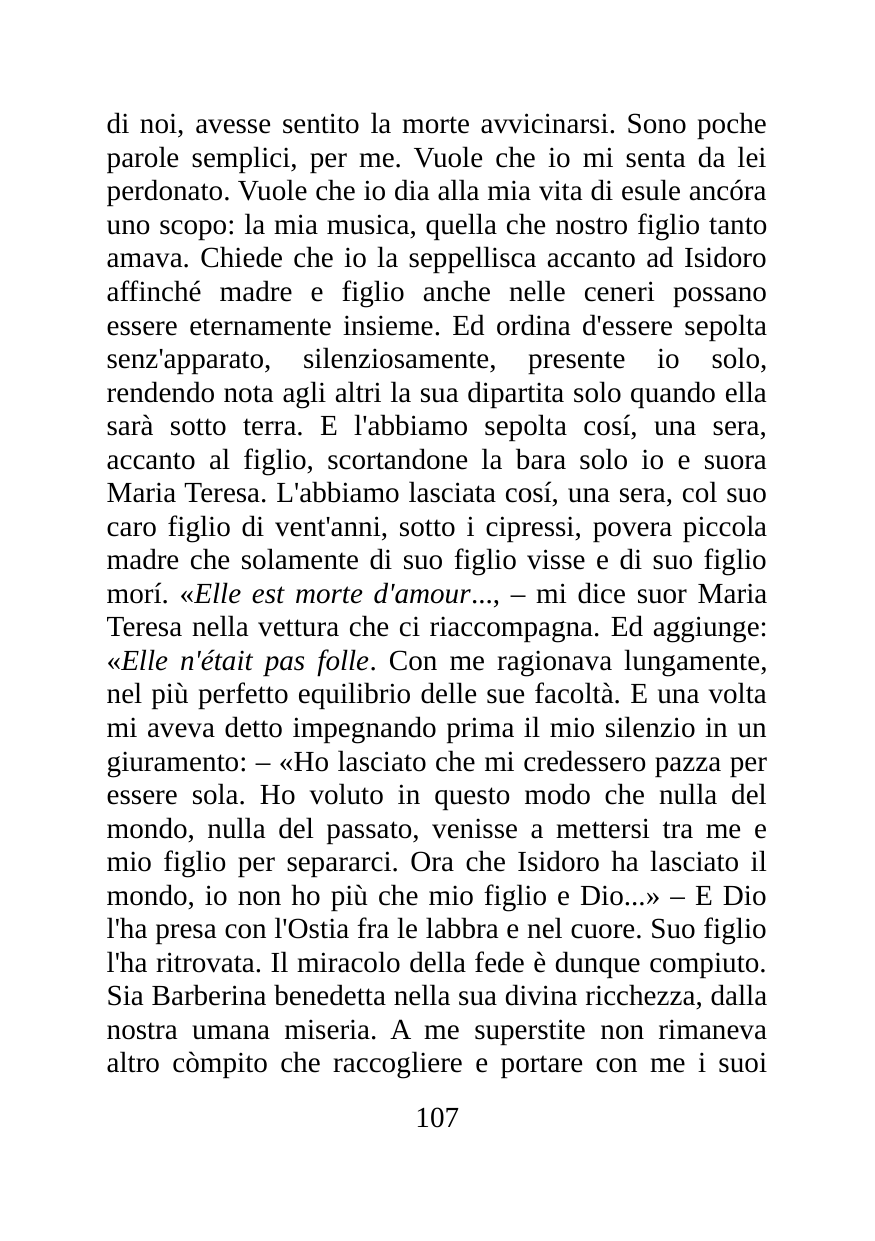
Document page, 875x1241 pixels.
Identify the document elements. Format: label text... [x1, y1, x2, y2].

text di noi, avesse sentito la morte avvicinarsi. Sono poche parole semplici, per me. Vuole che io mi senta da lei perdonato. Vuole che io dia alla mia vita di esule ancóra uno scopo: la mia musica, quella che nostro figlio tanto amava. Chiede che io la seppellisca accanto ad Isidoro affinché madre e figlio anche nelle ceneri possano essere eternamente insieme. Ed ordina d'essere sepolta senz'apparato, silenziosamente, presente io solo, rendendo nota agli altri la sua dipartita solo quando ella sarà sotto terra. E l'abbiamo sepolta cosí, una sera, accanto al figlio, scortandone la bara solo io e suora Maria Teresa. L'abbiamo lasciata cosí, una sera, col suo caro figlio di vent'anni, sotto i cipressi, povera piccola madre che solamente di suo figlio visse e di suo figlio morí. «Elle est morte d'amour..., – mi dice suor Maria Teresa nella vettura che ci riaccompagna. Ed aggiunge: «Elle n'était pas folle. Con me ragionava lungamente, nel più perfetto equilibrio delle sue facoltà. E una volta mi aveva detto impegnando prima il mio silenzio in un giuramento: – «Ho lasciato che mi credessero pazza per essere sola. Ho voluto in questo modo che nulla del mondo, nulla del passato, venisse a mettersi tra me e mio figlio per separarci. Ora che Isidoro ha lasciato il mondo, io non ho più che mio figlio e Dio...» – E Dio l'ha presa con l'Ostia fra le labbra e nel cuore. Suo figlio l'ha ritrovata. Il miracolo della fede è dunque compiuto. Sia Barberina benedetta nella sua divina ricchezza, dalla nostra umana miseria. A me superstite non rimaneva altro còmpito che raccogliere e portare con me i suoi [106, 106, 768, 1079]
